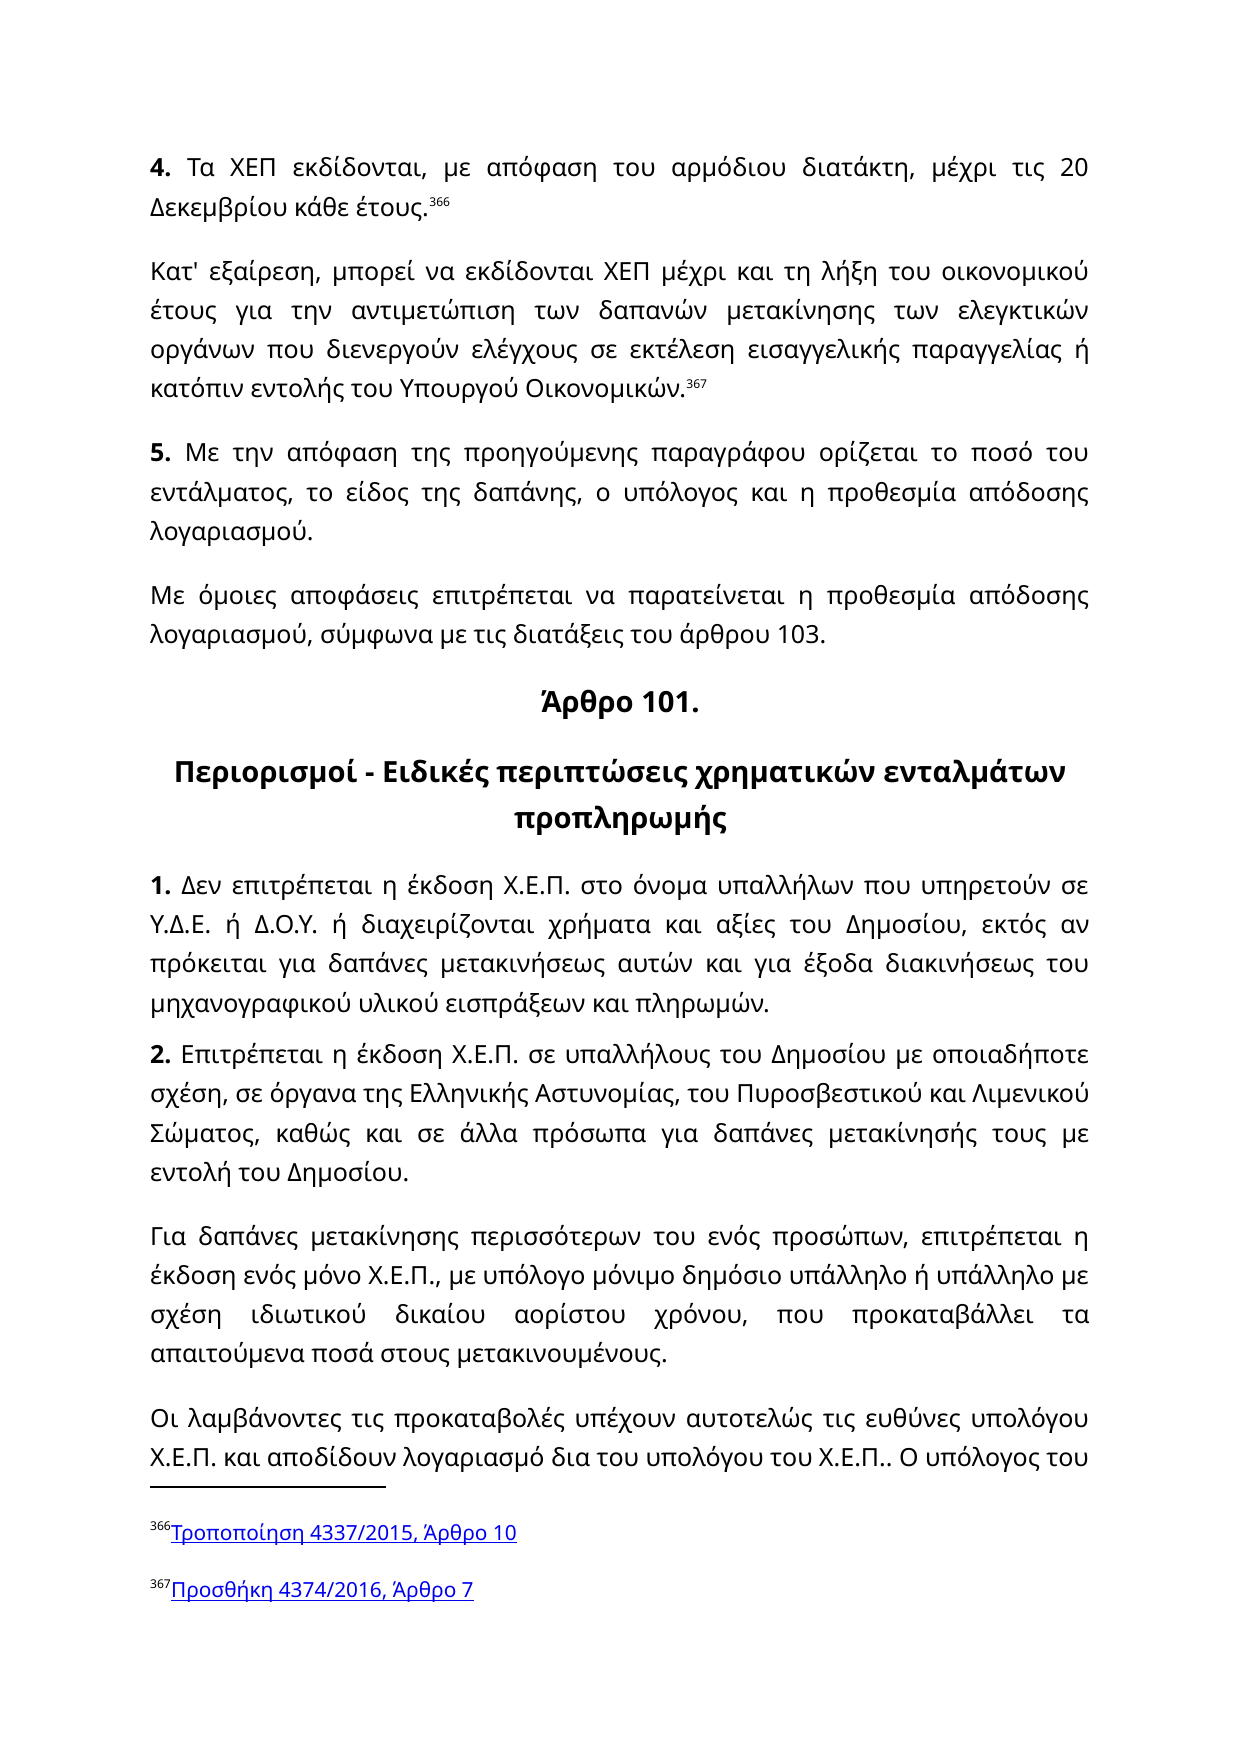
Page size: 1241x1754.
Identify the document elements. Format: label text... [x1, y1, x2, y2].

subtitle Περιορισμοί - Ειδικές περιπτώσεις χρηματικών ενταλμάτων προπληρωμής [150, 751, 1090, 837]
text Κατ' εξαίρεση, μπορεί να εκδίδονται ΧΕΠ μέχρι και τη λήξη του οικονομικού έτους για την αντιμετώπιση των δαπανών μετακίνησης των ελεγκτικών οργάνων που διενεργούν ελέγχους σε εκτέλεση εισαγγελικής παραγγελίας ή κατόπιν εντολής του Υπουργού Οικονομικών. [150, 253, 1090, 405]
text 1. Δεν επιτρέπεται η έκδοση Χ.Ε.Π. στο όνομα υπαλλήλων που υπηρετούν σε Υ.Δ.Ε. ή Δ.Ο.Υ. ή διαχειρίζονται χρήματα και αξίες του Δημοσίου, εκτός αν πρόκειται για δαπάνες μετακινήσεως αυτών και για έξοδα διακινήσεως του μηχανογραφικού υλικού εισπράξεων και πληρωμών. [150, 868, 1090, 1019]
text Για δαπάνες μετακίνησης περισσότερων του ενός προσώπων, επιτρέπεται η έκδοση ενός μόνο Χ.Ε.Π., με υπόλογο μόνιμο δημόσιο υπάλληλο ή υπάλληλο με σχέση ιδιωτικού δικαίου αορίστου χρόνου, που προκαταβάλλει τα απαιτούμενα ποσά στους μετακινουμένους. [150, 1218, 1090, 1370]
text Τροποποίηση 4337/2015, Άρθρο 10 [150, 1518, 1090, 1546]
text Οι λαμβάνοντες τις προκαταβολές υπέχουν αυτοτελώς τις ευθύνες υπολόγου Χ.Ε.Π. και αποδίδουν λογαριασμό δια του υπολόγου του Χ.Ε.Π.. Ο υπόλογος του [150, 1400, 1090, 1473]
text Προσθήκη 4374/2016, Άρθρο 7 [150, 1576, 1090, 1604]
text Με όμοιες αποφάσεις επιτρέπεται να παρατείνεται η προθεσμία απόδοσης λογαριασμού, σύμφωνα με τις διατάξεις του άρθρου 103. [150, 577, 1090, 651]
subtitle Άρθρο 101. [150, 681, 1090, 721]
text 2. Επιτρέπεται η έκδοση Χ.Ε.Π. σε υπαλλήλους του Δημοσίου με οποιαδήποτε σχέση, σε όργανα της Ελληνικής Αστυνομίας, του Πυροσβεστικού και Λιμενικού Σώματος, καθώς και σε άλλα πρόσωπα για δαπάνες μετακίνησής τους με εντολή του Δημοσίου. [150, 1037, 1090, 1188]
text 4. Τα ΧΕΠ εκδίδονται, με απόφαση του αρμόδιου διατάκτη, μέχρι τις 20 Δεκεμβρίου κάθε έτους. [150, 150, 1090, 223]
text 5. Με την απόφαση της προηγούμενης παραγράφου ορίζεται το ποσό του εντάλματος, το είδος της δαπάνης, ο υπόλογος και η προθεσμία απόδοσης λογαριασμού. [150, 435, 1090, 547]
